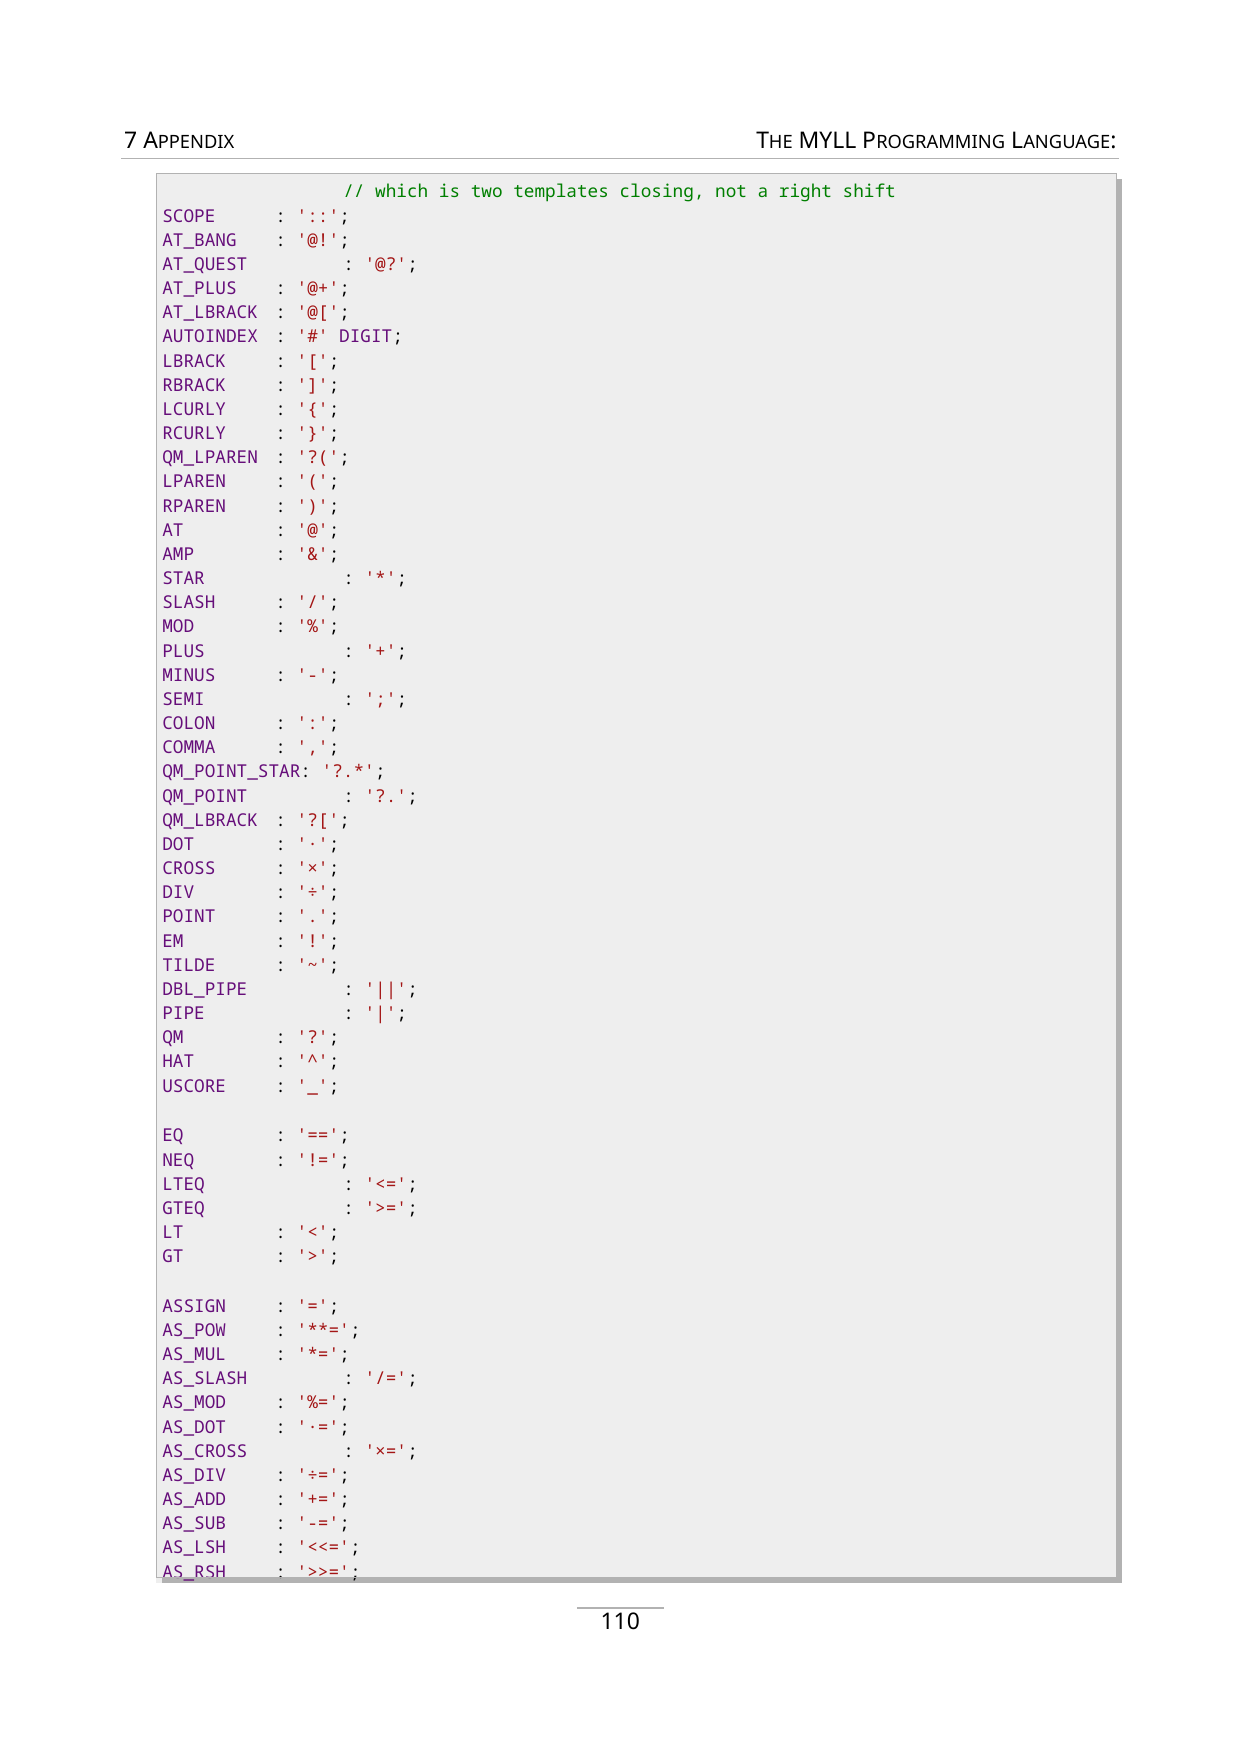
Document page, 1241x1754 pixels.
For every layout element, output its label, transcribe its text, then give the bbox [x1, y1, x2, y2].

text // which is two templates closing, not a right shift SCOPE : '::'; AT_BANG : '@!'; AT_QUEST : '@?'; AT_PLUS : '@+'; AT_LBRACK : '@['; AUTOINDEX : '#' DIGIT; LBRACK : '['; RBRACK : ']'; LCURLY : '{'; RCURLY : '}'; QM_LPAREN : '?('; LPAREN : '('; RPAREN : ')'; AT : '@'; AMP : '&'; STAR : '*'; SLASH : '/'; MOD : '%'; PLUS : '+'; MINUS : '-'; SEMI : ';'; COLON : ':'; COMMA : ','; QM_POINT_STAR: '?.*'; QM_POINT : '?.'; QM_LBRACK : '?['; DOT : '·'; CROSS : '×'; DIV : '÷'; POINT : '.'; EM : '!'; TILDE : '~'; DBL_PIPE : '||'; PIPE : '|'; QM : '?'; HAT : '^'; USCORE : '_'; EQ : '=='; NEQ : '!='; LTEQ : '<='; GTEQ : '>='; LT : '<'; GT : '>'; ASSIGN : '='; AS_POW : '**='; AS_MUL : '*='; AS_SLASH : '/='; AS_MOD : '%='; AS_DOT : '·='; AS_CROSS : '×='; AS_DIV : '÷='; AS_ADD : '+='; AS_SUB : '-='; AS_LSH : '<<='; AS_RSH : '>>='; [157, 174, 1116, 1577]
